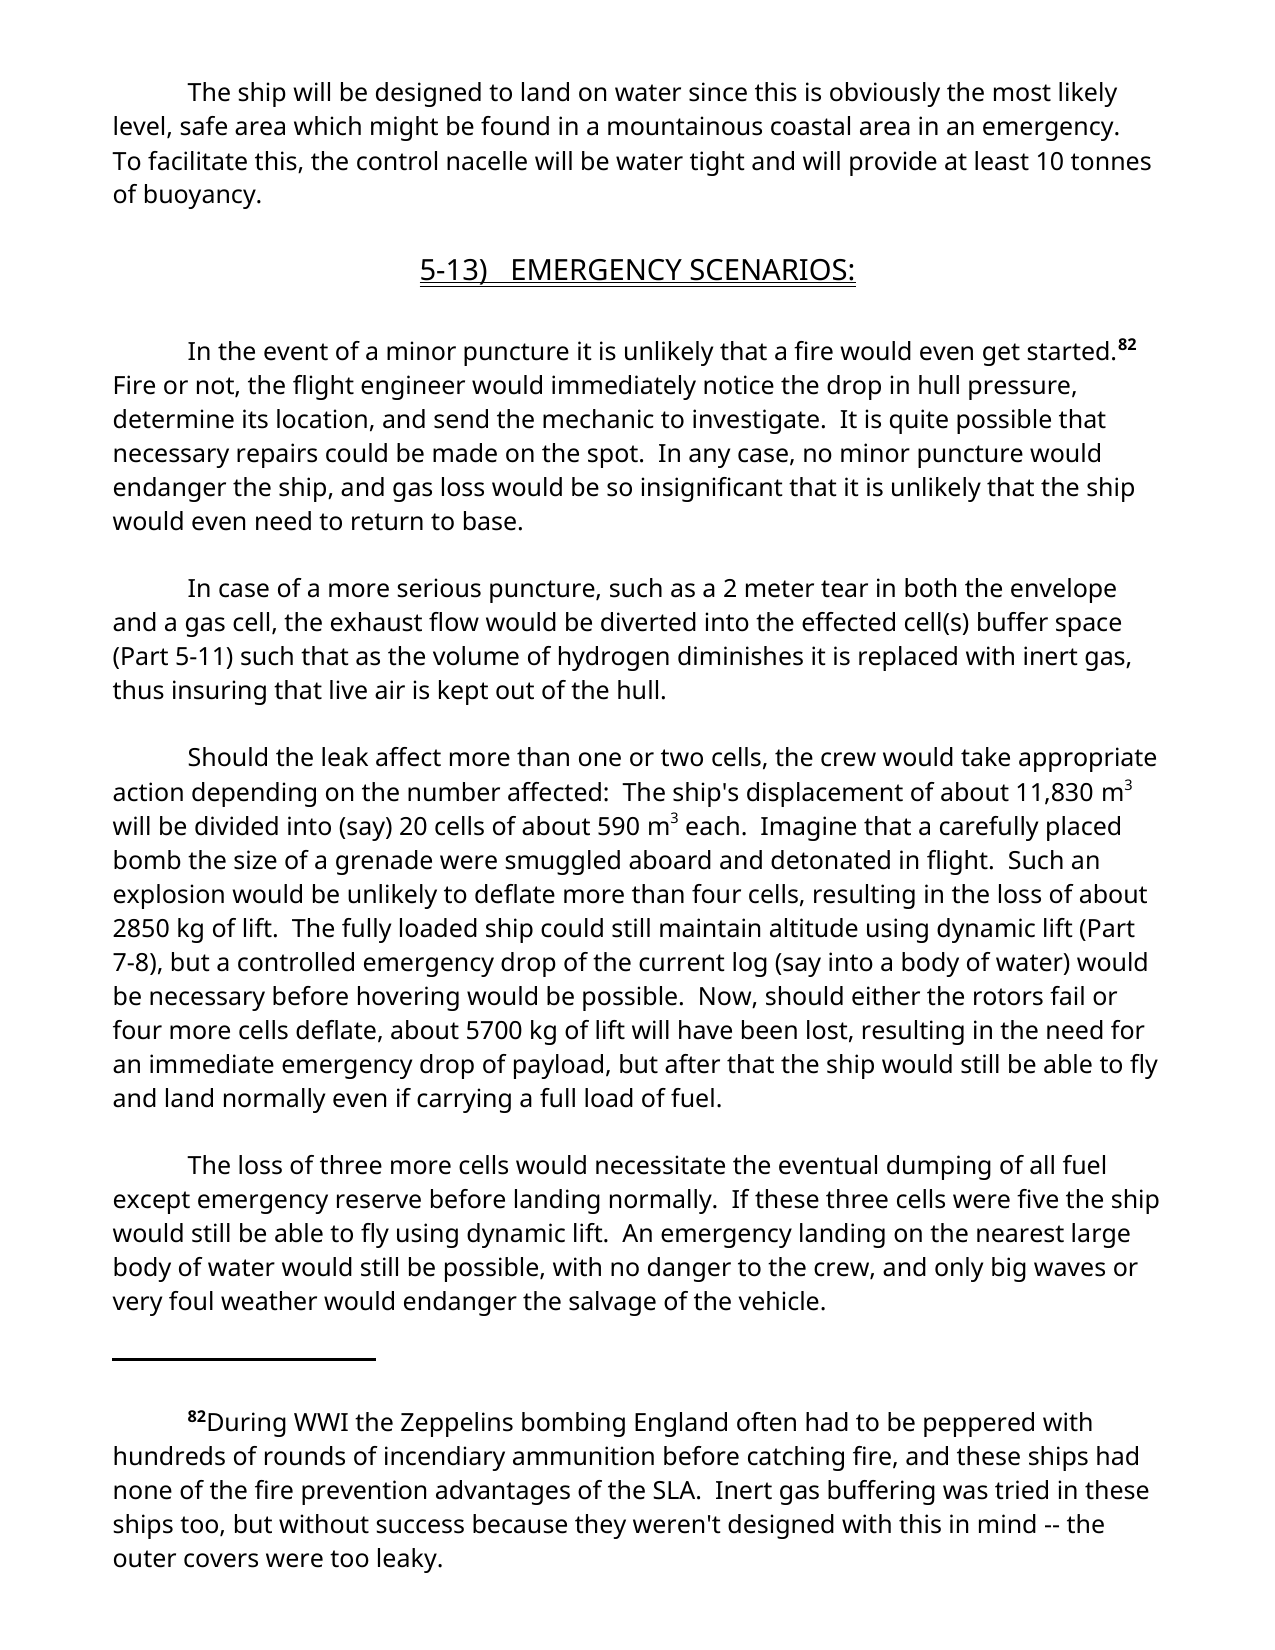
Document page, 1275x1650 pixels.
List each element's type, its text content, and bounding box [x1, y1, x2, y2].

text The loss of three more cells would necessitate the eventual dumping of all fuel except emergency reserve before landing normally. If these three cells were five the ship would still be able to fly using dynamic lift. An emergency landing on the nearest large body of water would still be possible, with no danger to the crew, and only big waves or very foul weather would endanger the salvage of the vehicle. [112, 1148, 1162, 1318]
text The ship will be designed to land on water since this is obviously the most likely level, safe area which might be found in a mountainous coastal area in an emergency. To facilitate this, the control nacelle will be water tight and will provide at least 10 tonnes of buoyancy. [112, 75, 1162, 211]
text During WWI the Zeppelins bombing England often had to be peppered with hundreds of rounds of incendiary ammunition before catching fire, and these ships had none of the fire prevention advantages of the SLA. Inert gas buffering was tried in these ships too, but without success because they weren't designed with this in mind -- the outer covers were too leaky. [112, 1405, 1162, 1575]
text In the event of a minor puncture it is unlikely that a fire would even get started. Fire or not, the flight engineer would immediately notice the drop in hull pressure, determine its location, and send the mechanic to investigate. It is quite possible that necessary repairs could be made on the spot. In any case, no minor puncture would endanger the ship, and gas loss would be so insignificant that it is unlikely that the ship would even need to return to base. [112, 333, 1162, 538]
text Should the leak affect more than one or two cells, the crew would take appropriate action depending on the number affected: The ship's displacement of about 11,830 m3 will be divided into (say) 20 cells of about 590 m3 each. Imagine that a carefully placed bomb the size of a grenade were smuggled aboard and detonated in flight. Such an explosion would be unlikely to deflate more than four cells, resulting in the loss of about 2850 kg of lift. The fully loaded ship could still maintain altitude using dynamic lift (Part 7-8), but a controlled emergency drop of the current log (say into a body of water) would be necessary before hovering would be possible. Now, should either the rotors fail or four more cells deflate, about 5700 kg of lift will have been lost, resulting in the need for an immediate emergency drop of payload, but after that the ship would still be able to fly and land normally even if carrying a full load of fuel. [112, 740, 1162, 1115]
text In case of a more serious puncture, such as a 2 meter tear in both the envelope and a gas cell, the exhaust flow would be diverted into the effected cell(s) buffer space (Part 5-11) such that as the volume of hydrogen diminishes it is replaced with inert gas, thus insuring that live air is kept out of the hull. [112, 571, 1162, 707]
subtitle 5-13) EMERGENCY SCENARIOS: [112, 249, 1162, 288]
